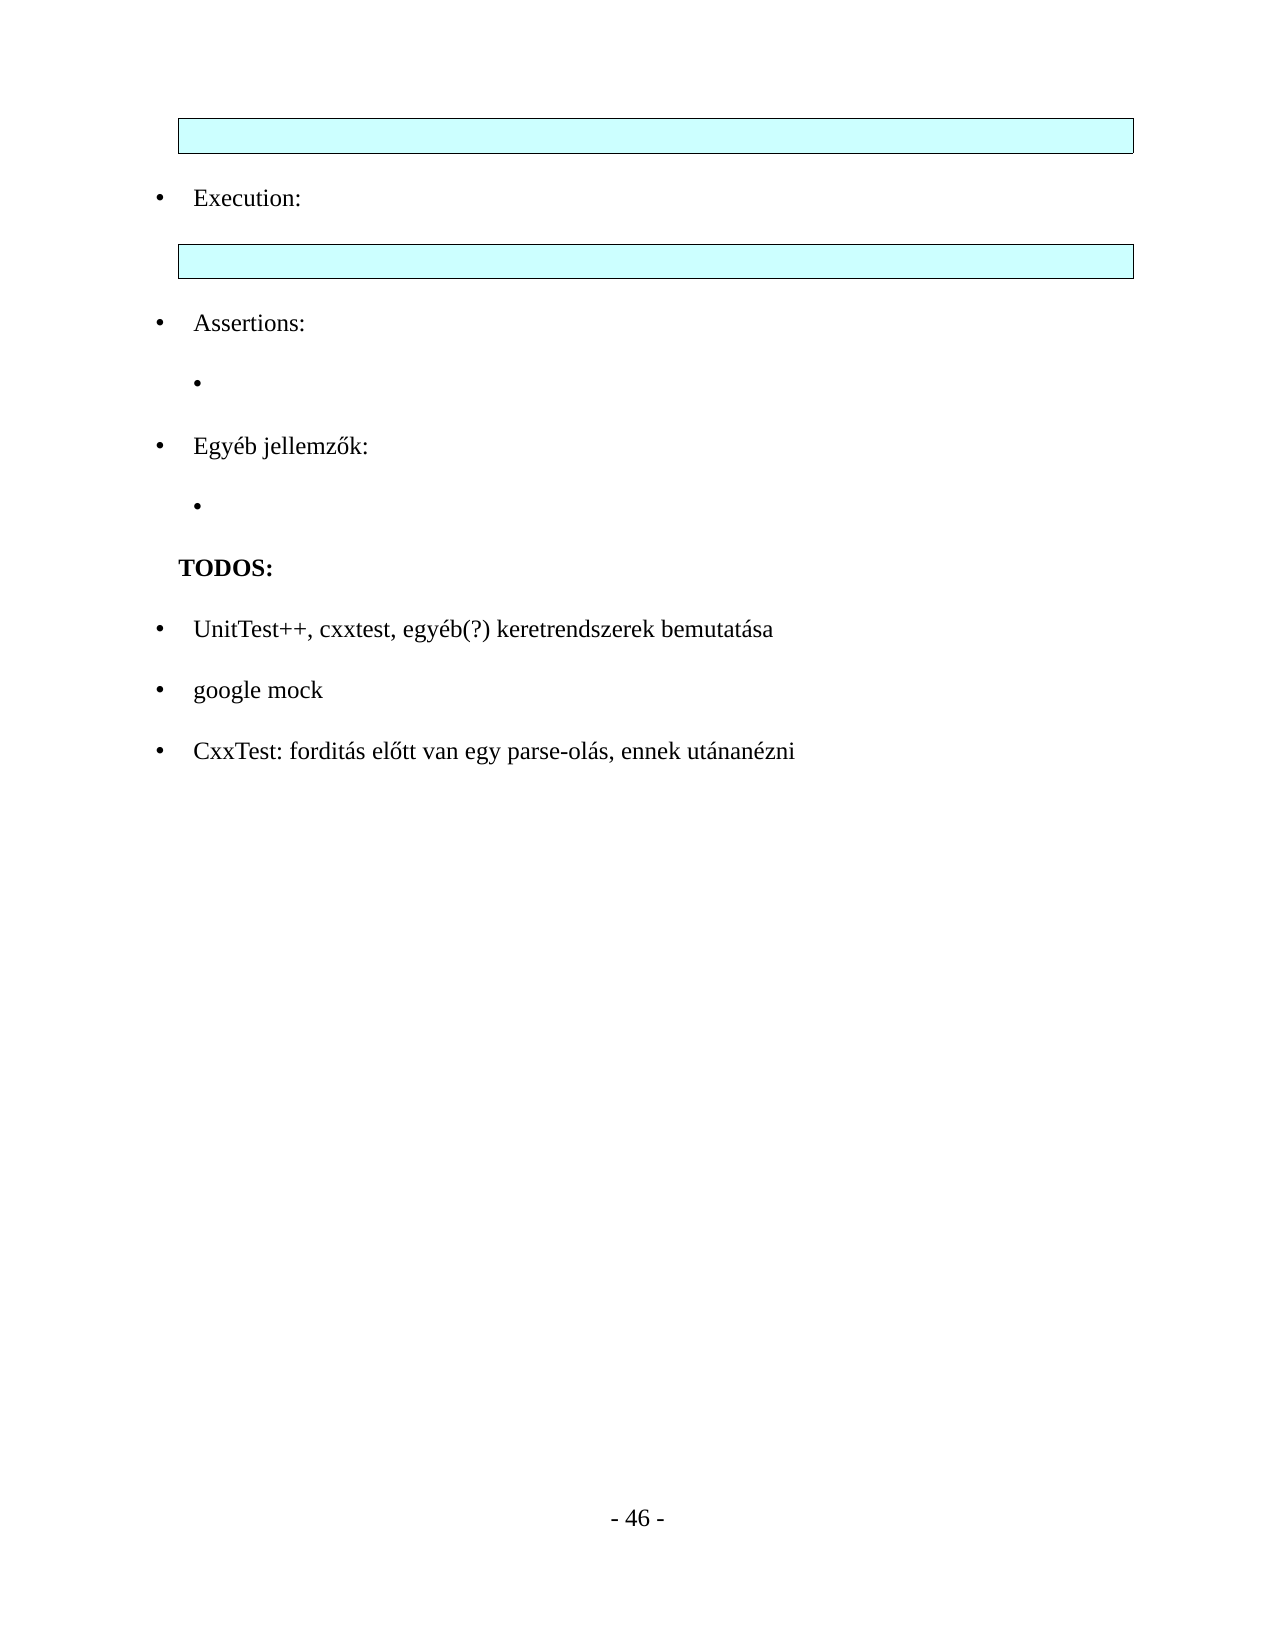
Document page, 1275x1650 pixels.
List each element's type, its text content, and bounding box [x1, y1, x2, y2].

list CxxTest: forditás előtt van egy parse-olás, ennek utánanézni [156, 736, 1157, 765]
list Egyéb jellemzők: [156, 431, 1157, 459]
text TODOS: [118, 553, 1157, 582]
list google mock [156, 675, 1157, 704]
list UnitTest++, cxxtest, egyéb(?) keretrendszerek bemutatása [156, 614, 1157, 643]
list Execution: [156, 183, 1157, 211]
list Assertions: [156, 308, 1157, 337]
